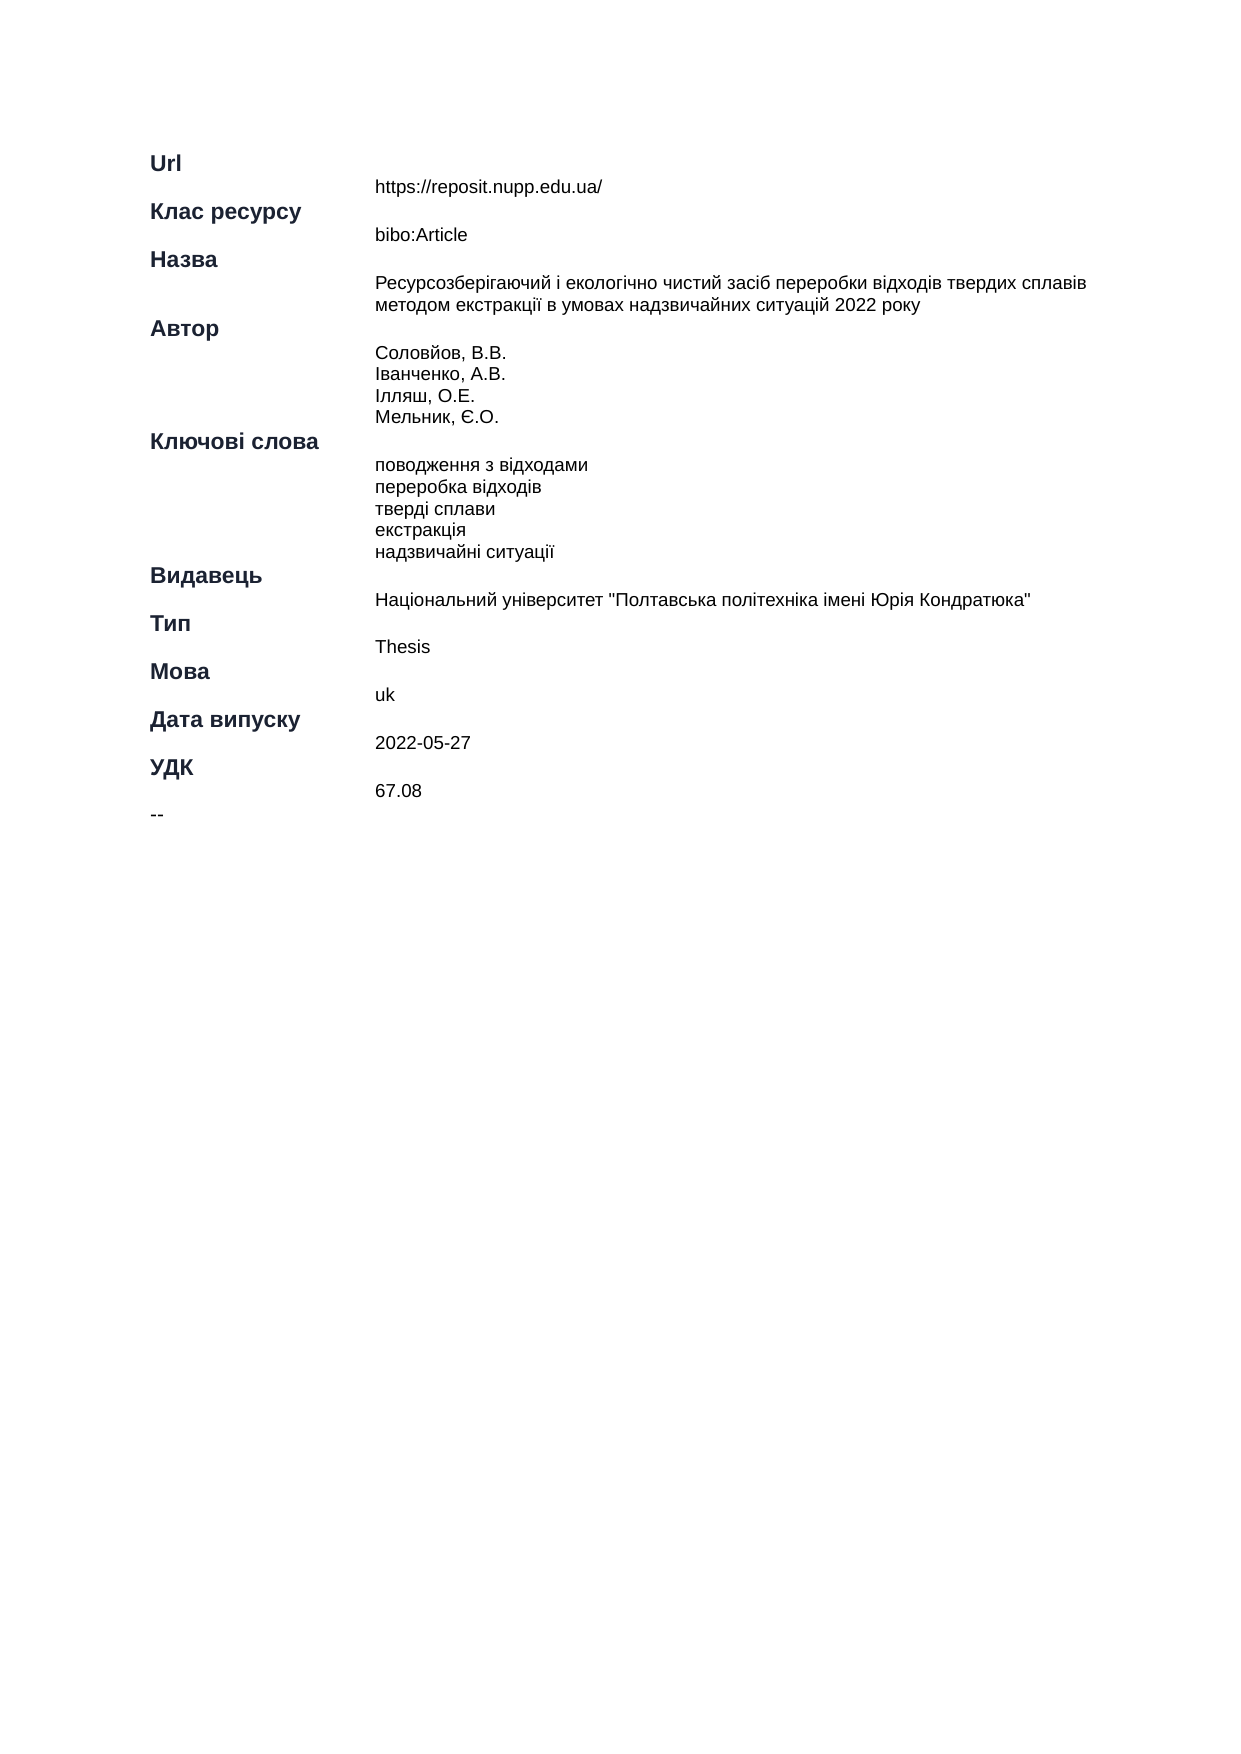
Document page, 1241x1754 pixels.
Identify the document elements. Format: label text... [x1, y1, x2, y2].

text 67.08 [375, 780, 1090, 802]
text переробка відходів [375, 476, 1090, 497]
text Мова [150, 658, 1090, 684]
text Ресурсозберігаючий і екологічно чистий засіб переробки відходів твердих сплавів методом екстракції в умовах надзвичайних ситуацій 2022 року [375, 272, 1090, 315]
text Назва [150, 246, 1090, 272]
text Ключові слова [150, 428, 1090, 454]
text Мельник, Є.О. [375, 406, 1090, 428]
text Клас ресурсу [150, 198, 1090, 224]
text тверді сплави [375, 497, 1090, 519]
text Url [150, 150, 1090, 176]
text Автор [150, 315, 1090, 342]
text надзвичайні ситуації [375, 541, 1090, 562]
text uk [375, 684, 1090, 706]
text Національний університет "Полтавська політехніка імені Юрія Кондратюка" [375, 588, 1090, 610]
text Ілляш, О.Е. [375, 385, 1090, 406]
text bibo:Article [375, 224, 1090, 246]
text поводження з відходами [375, 454, 1090, 476]
text Іванченко, А.В. [375, 363, 1090, 385]
text Тип [150, 610, 1090, 636]
text Видавець [150, 562, 1090, 588]
text -- [150, 802, 1090, 826]
text Дата випуску [150, 706, 1090, 732]
text екстракція [375, 519, 1090, 541]
text Thesis [375, 636, 1090, 658]
text https://reposit.nupp.edu.ua/ [375, 176, 1090, 198]
text УДК [150, 754, 1090, 780]
text 2022-05-27 [375, 732, 1090, 754]
text Соловйов, В.В. [375, 342, 1090, 363]
